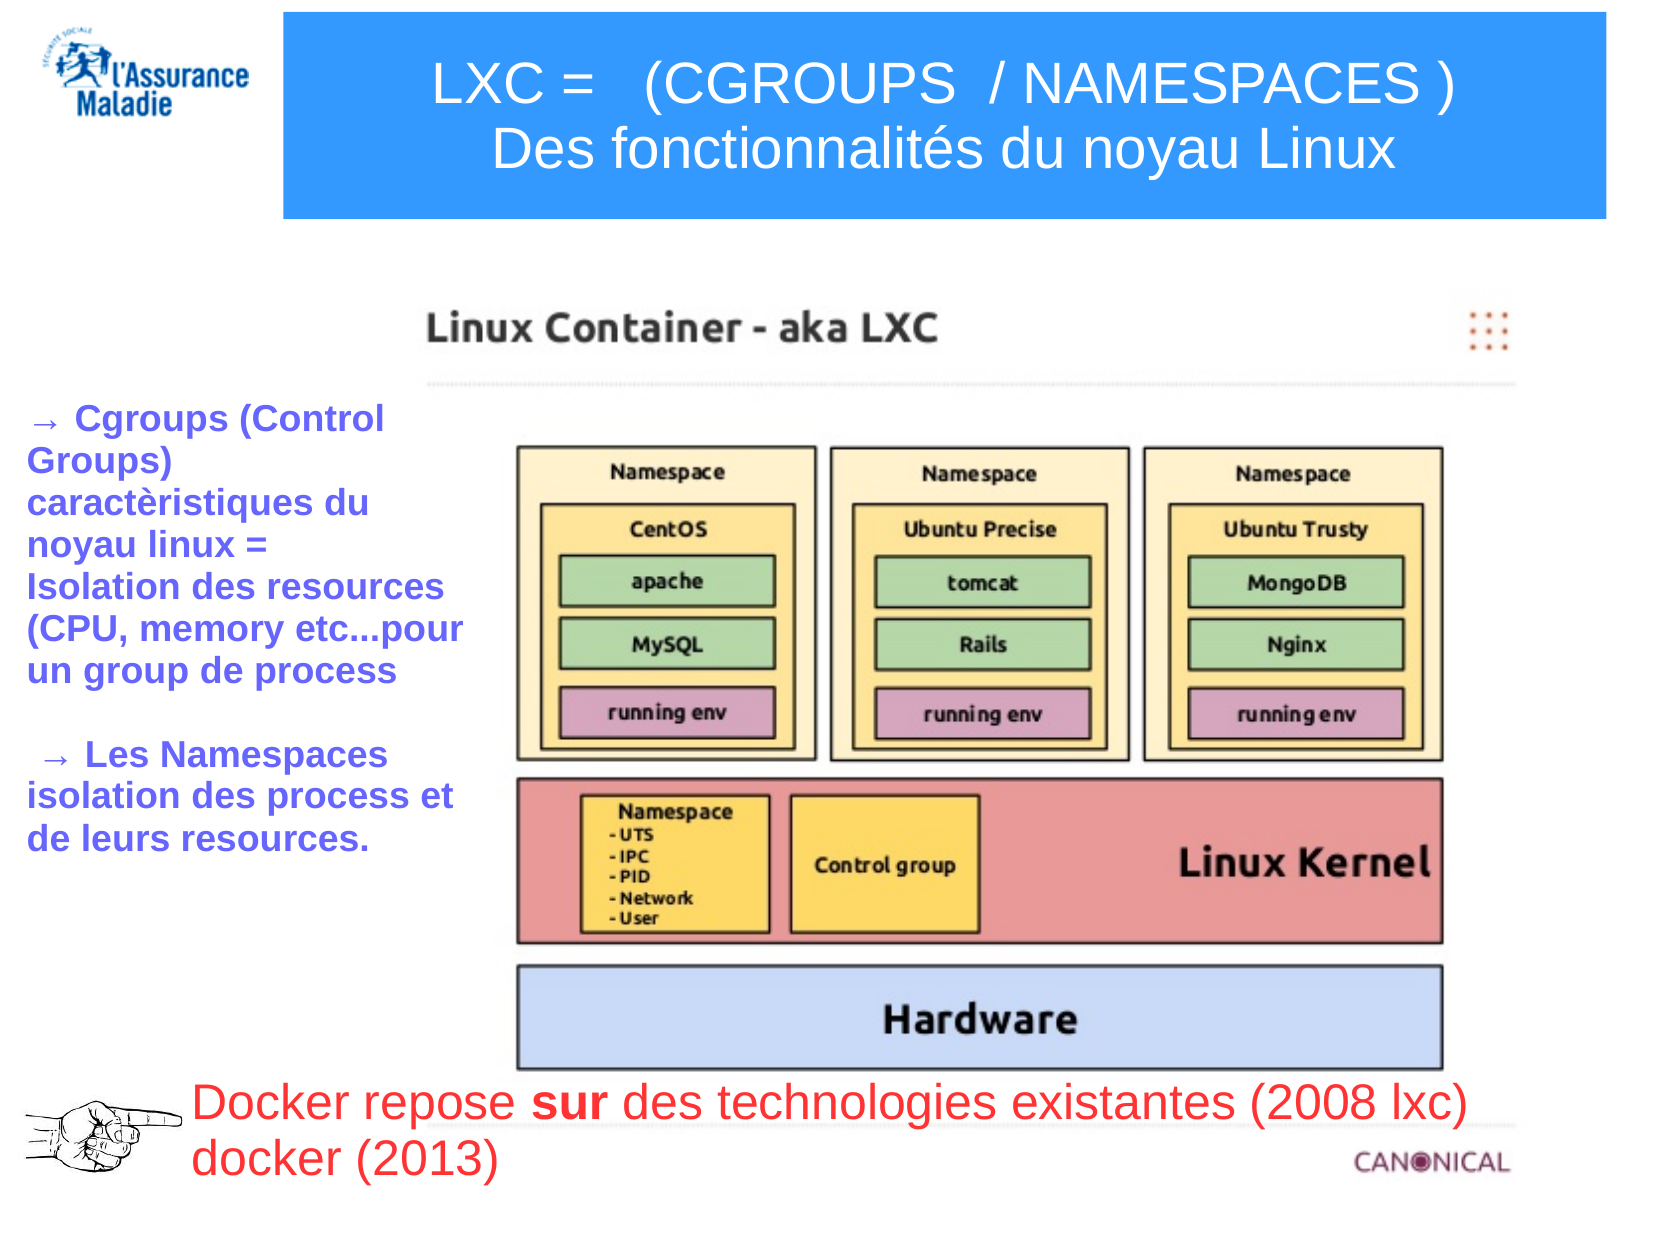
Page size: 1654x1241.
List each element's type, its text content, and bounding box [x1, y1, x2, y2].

text_box Docker repose sur des technologies existantes (2008 lxc) docker (2013) [190, 1066, 1560, 1193]
picture [11, 1066, 190, 1193]
picture [21, 23, 249, 118]
title LXC = (CGROUPS / NAMESPACES ) Des fonctionnalités du noyau Linux [283, 11, 1607, 219]
text_box → Cgroups (Control Groups) caractèristiques du noyau linux = Isolation des resources (CPU, memory etc...pour un group de process → Les Namespaces isolation des process et de leurs resources. [11, 389, 485, 1040]
picture [338, 259, 1605, 1211]
